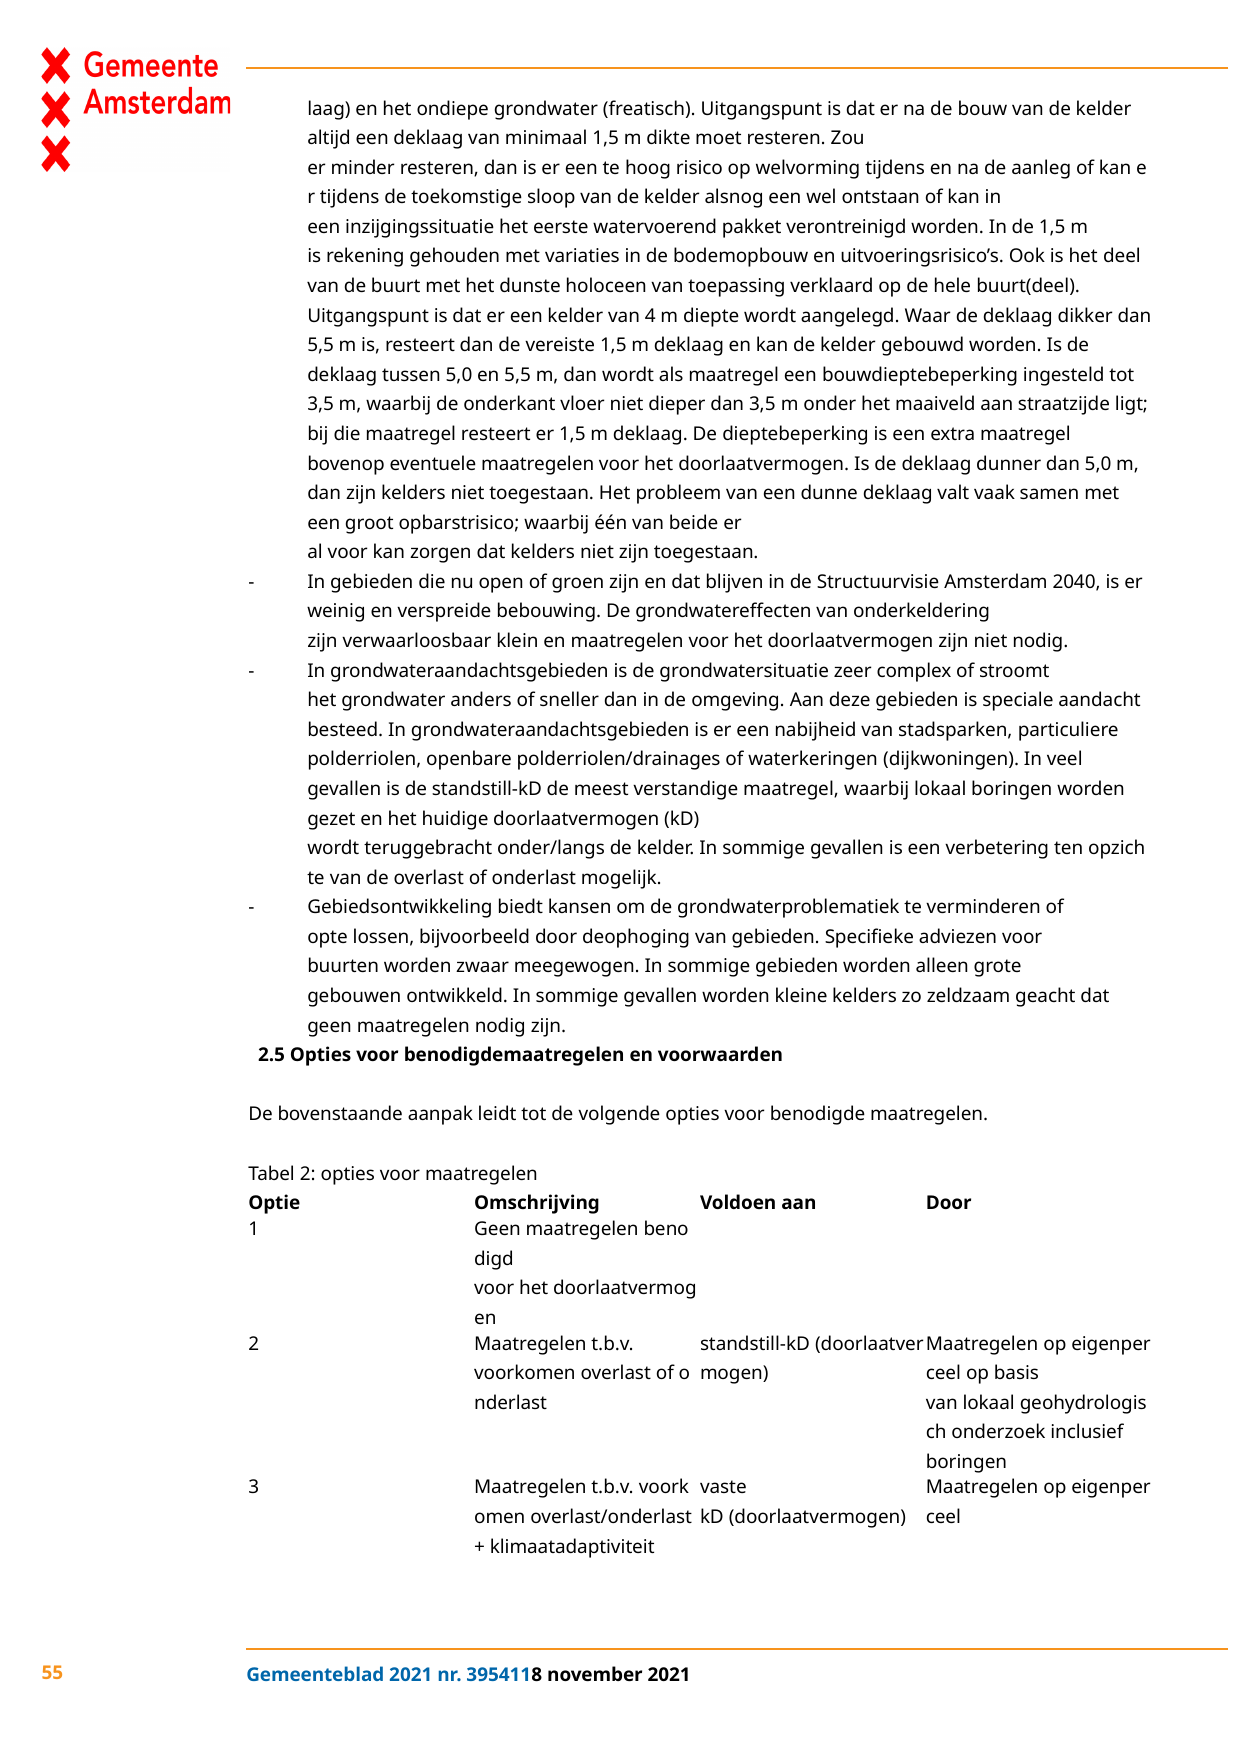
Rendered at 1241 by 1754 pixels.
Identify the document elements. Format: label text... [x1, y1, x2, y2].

table_cell standstill-kD (doorlaatvermogen) [700, 1330, 926, 1474]
table_header Optie [248, 1190, 474, 1215]
table_cell vaste kD (doorlaatvermogen) [700, 1474, 926, 1559]
list laag) en het ondiepe grondwater (freatisch). Uitgangspunt is dat er na de bouw van de kelder altijd een deklaag van minimaal 1,5 m dikte moet resteren. Zou er minder resteren, dan is er een te hoog risico op welvorming tijdens en na de aanleg of kan er tijdens de toekomstige sloop van de kelder alsnog een wel ontstaan of kan in een inzijgingssituatie het eerste watervoerend pakket verontreinigd worden. In de 1,5 m is rekening gehouden met variaties in de bodemopbouw en uitvoeringsrisico’s. Ook is het deel van de buurt met het dunste holoceen van toepassing verklaard op de hele buurt(deel). Uitgangspunt is dat er een kelder van 4 m diepte wordt aangelegd. Waar de deklaag dikker dan 5,5 m is, resteert dan de vereiste 1,5 m deklaag en kan de kelder gebouwd worden. Is de deklaag tussen 5,0 en 5,5 m, dan wordt als maatregel een bouwdieptebeperking ingesteld tot 3,5 m, waarbij de onderkant vloer niet dieper dan 3,5 m onder het maaiveld aan straatzijde ligt; bij die maatregel resteert er 1,5 m deklaag. De dieptebeperking is een extra maatregel bovenop eventuele maatregelen voor het doorlaatvermogen. Is de deklaag dunner dan 5,0 m, dan zijn kelders niet toegestaan. Het probleem van een dunne deklaag valt vaak samen met een groot opbarstrisico; waarbij één van beide er al voor kan zorgen dat kelders niet zijn toegestaan. [248, 95, 1152, 564]
table_header Door [926, 1190, 1152, 1215]
list In grondwateraandachtsgebieden is de grondwatersituatie zeer complex of stroomt het grondwater anders of sneller dan in de omgeving. Aan deze gebieden is speciale aandacht besteed. In grondwateraandachtsgebieden is er een nabijheid van stadsparken, particuliere polderriolen, openbare polderriolen/drainages of waterkeringen (dijkwoningen). In veel gevallen is de standstill-kD de meest verstandige maatregel, waarbij lokaal boringen worden gezet en het huidige doorlaatvermogen (kD) wordt teruggebracht onder/langs de kelder. In sommige gevallen is een verbetering ten opzichte van de overlast of onderlast mogelijk. [248, 657, 1152, 890]
picture [41, 47, 231, 172]
text Tabel 2: opties voor maatregelen [248, 1160, 1152, 1186]
table_header Voldoen aan [700, 1190, 926, 1215]
table_cell [700, 1215, 926, 1330]
table_cell Maatregelen t.b.v. voorkomen overlast/onderlast + klimaatadaptiviteit [474, 1474, 700, 1559]
table_cell 3 [248, 1474, 474, 1559]
table_cell Geen maatregelen benodigd voor het doorlaatvermogen [474, 1215, 700, 1330]
table_cell Maatregelen op eigenperceel [926, 1474, 1152, 1559]
table_cell Maatregelen t.b.v. voorkomen overlast of onderlast [474, 1330, 700, 1474]
table_cell [926, 1215, 1152, 1330]
table_cell Maatregelen op eigenperceel op basis van lokaal geohydrologisch onderzoek inclusief boringen [926, 1330, 1152, 1474]
list Gebiedsontwikkeling biedt kansen om de grondwaterproblematiek te verminderen of opte lossen, bijvoorbeeld door deophoging van gebieden. Specifieke adviezen voor buurten worden zwaar meegewogen. In sommige gebieden worden alleen grote gebouwen ontwikkeld. In sommige gevallen worden kleine kelders zo zeldzaam geacht dat geen maatregelen nodig zijn. [248, 893, 1152, 1038]
text De bovenstaande aanpak leidt tot de volgende opties voor benodigde maatregelen. [248, 1101, 1152, 1126]
table_header Omschrijving [474, 1190, 700, 1215]
table_cell 2 [248, 1330, 474, 1474]
list In gebieden die nu open of groen zijn en dat blijven in de Structuurvisie Amsterdam 2040, is er weinig en verspreide bebouwing. De grondwatereffecten van onderkeldering zijn verwaarloosbaar klein en maatregelen voor het doorlaatvermogen zijn niet nodig. [248, 568, 1152, 653]
text 2.5 Opties voor benodigdemaatregelen en voorwaarden [248, 1041, 1152, 1067]
table_cell 1 [248, 1215, 474, 1330]
